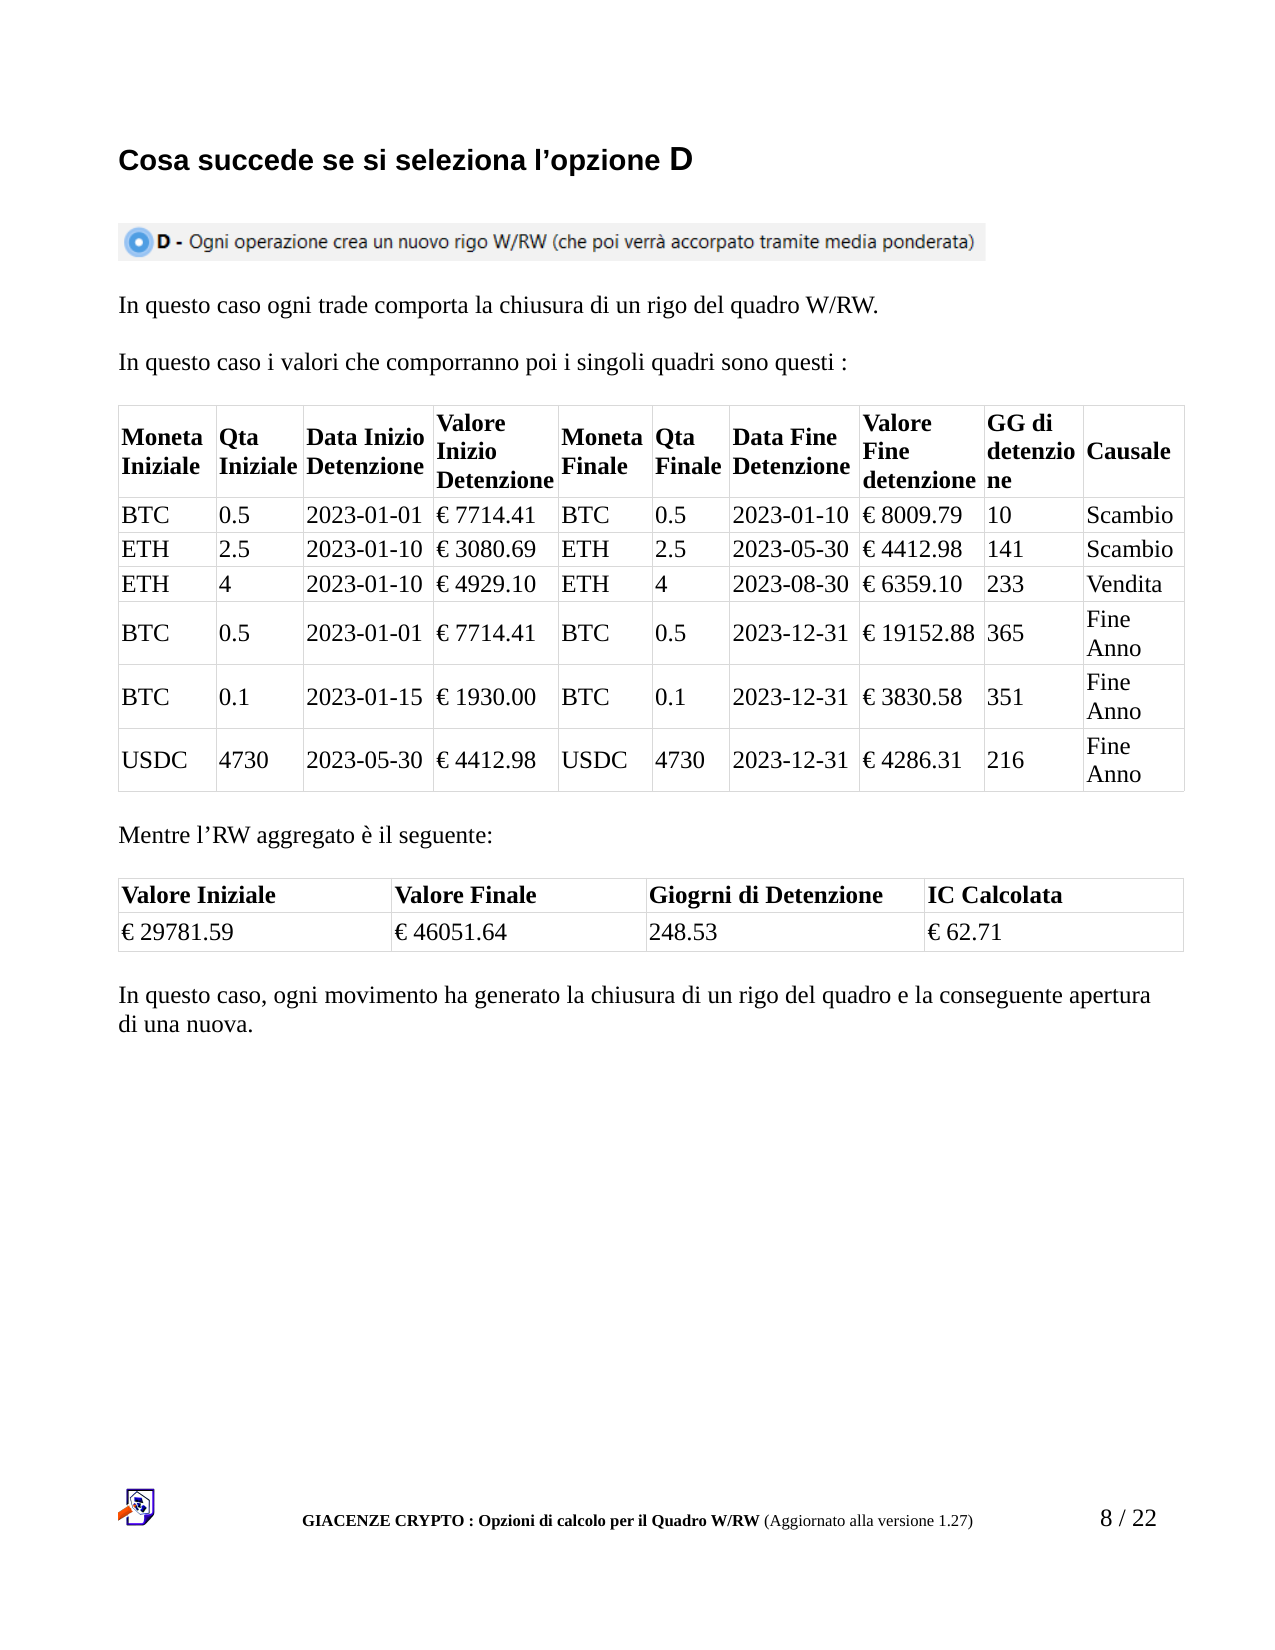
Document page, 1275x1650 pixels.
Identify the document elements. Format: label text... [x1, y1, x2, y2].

table_cell ETH [559, 533, 652, 566]
table_cell 2023-01-01 [304, 498, 433, 532]
table_cell € 3080.69 [434, 533, 558, 566]
table_cell 216 [985, 729, 1083, 791]
table_cell € 3830.58 [860, 665, 984, 728]
table_cell 233 [985, 567, 1083, 601]
table_cell USDC [559, 729, 652, 791]
table_cell € 7714.41 [434, 602, 558, 664]
table_cell BTC [119, 665, 216, 728]
table_cell Fine Anno [1084, 729, 1184, 791]
table_cell 0.5 [217, 602, 303, 664]
table_cell € 19152.88 [860, 602, 984, 664]
table_cell 2.5 [217, 533, 303, 566]
table_header Causale [1084, 406, 1184, 497]
table_cell BTC [559, 602, 652, 664]
table_cell 2023-12-31 [730, 665, 859, 728]
table_cell 4730 [217, 729, 303, 791]
table_cell 2023-08-30 [730, 567, 859, 601]
table_header Data Fine Detenzione [730, 406, 859, 497]
table_cell ETH [119, 533, 216, 566]
table_cell 2023-01-10 [730, 498, 859, 532]
table_cell Scambio [1084, 533, 1184, 566]
table_cell € 7714.41 [434, 498, 558, 532]
table_cell BTC [559, 665, 652, 728]
table_cell Scambio [1084, 498, 1184, 532]
table_cell € 8009.79 [860, 498, 984, 532]
table_cell € 4286.31 [860, 729, 984, 791]
table_header GG di detenzione [985, 406, 1083, 497]
table_cell € 62.71 [925, 913, 1183, 951]
table_cell 2023-01-15 [304, 665, 433, 728]
table_header Qta Iniziale [217, 406, 303, 497]
table_cell BTC [119, 498, 216, 532]
table_cell 2023-12-31 [730, 729, 859, 791]
table_cell 2023-01-10 [304, 567, 433, 601]
table_cell 0.5 [653, 498, 729, 532]
table_header Data Inizio Detenzione [304, 406, 433, 497]
table_cell 365 [985, 602, 1083, 664]
table_header Valore Iniziale [119, 879, 391, 912]
table_cell 2.5 [653, 533, 729, 566]
table_cell € 46051.64 [392, 913, 646, 951]
table_header Qta Finale [653, 406, 729, 497]
table_cell 10 [985, 498, 1083, 532]
table_cell 4 [217, 567, 303, 601]
table_cell € 1930.00 [434, 665, 558, 728]
table_header Moneta Finale [559, 406, 652, 497]
table_cell 141 [985, 533, 1083, 566]
text In questo caso ogni trade comporta la chiusura di un rigo del quadro W/RW. [118, 290, 1157, 318]
table_header Valore Fine detenzione [860, 406, 984, 497]
table_header Moneta Iniziale [119, 406, 216, 497]
table_cell ETH [119, 567, 216, 601]
table_cell USDC [119, 729, 216, 791]
table_cell Vendita [1084, 567, 1184, 601]
text Mentre l’RW aggregato è il seguente: [118, 820, 1157, 849]
table_cell Fine Anno [1084, 665, 1184, 728]
subtitle Cosa succede se si seleziona l’opzione D [118, 139, 1157, 177]
table_cell 2023-01-01 [304, 602, 433, 664]
table_cell 0.1 [653, 665, 729, 728]
table_cell BTC [119, 602, 216, 664]
table_cell 2023-12-31 [730, 602, 859, 664]
table_cell 2023-01-10 [304, 533, 433, 566]
text In questo caso i valori che comporranno poi i singoli quadri sono questi : [118, 347, 1157, 376]
table_cell 0.5 [653, 602, 729, 664]
table_cell BTC [559, 498, 652, 532]
table_cell 4 [653, 567, 729, 601]
table_cell 0.5 [217, 498, 303, 532]
table_cell 4730 [653, 729, 729, 791]
picture [118, 223, 986, 261]
table_cell 248.53 [647, 913, 924, 951]
table_header IC Calcolata [925, 879, 1183, 912]
table_header Valore Inizio Detenzione [434, 406, 558, 497]
table_cell ETH [559, 567, 652, 601]
table_cell Fine Anno [1084, 602, 1184, 664]
table_header Valore Finale [392, 879, 646, 912]
table_cell 2023-05-30 [730, 533, 859, 566]
table_cell 0.1 [217, 665, 303, 728]
table_cell € 29781.59 [119, 913, 391, 951]
picture [118, 1488, 155, 1526]
table_cell 2023-05-30 [304, 729, 433, 791]
table_cell € 6359.10 [860, 567, 984, 601]
table_header Giogrni di Detenzione [647, 879, 924, 912]
table_cell € 4412.98 [434, 729, 558, 791]
table_cell € 4412.98 [860, 533, 984, 566]
text In questo caso, ogni movimento ha generato la chiusura di un rigo del quadro e la conseguente apertura di una nuova. [118, 980, 1157, 1038]
table_cell 351 [985, 665, 1083, 728]
table_cell € 4929.10 [434, 567, 558, 601]
